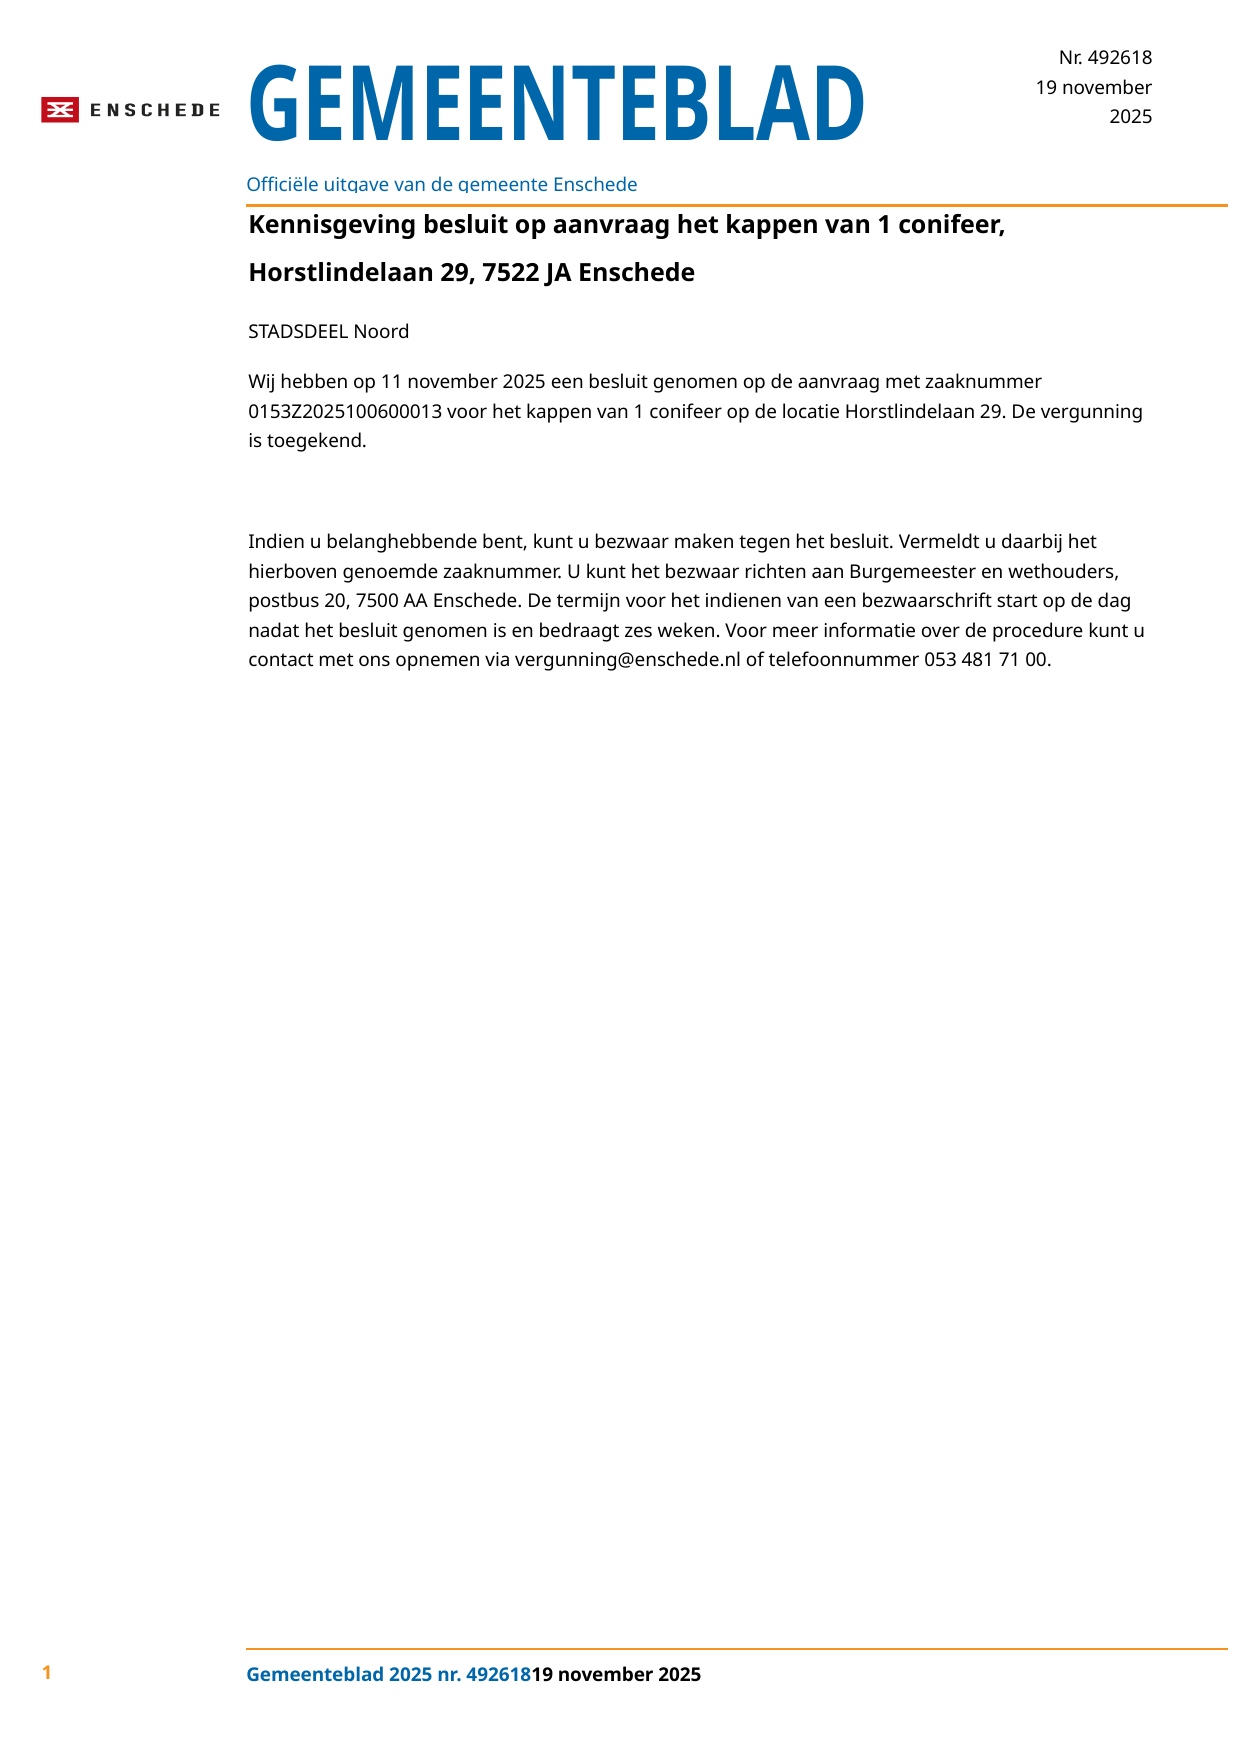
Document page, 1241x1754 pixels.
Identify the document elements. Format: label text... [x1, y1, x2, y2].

text Indien u belanghebbende bent, kunt u bezwaar maken tegen het besluit. Vermeldt u daarbij het hierboven genoemde zaaknummer. U kunt het bezwaar richten aan Burgemeester en wethouders, postbus 20, 7500 AA Enschede. De termijn voor het indienen van een bezwaarschrift start op de dag nadat het besluit genomen is en bedraagt zes weken. Voor meer informatie over de procedure kunt u contact met ons opnemen via vergunning@enschede.nl of telefoonnummer 053 481 71 00. [248, 528, 1152, 672]
text Wij hebben op 11 november 2025 een besluit genomen op de aanvraag met zaaknummer 0153Z2025100600013 voor het kappen van 1 conifeer op de locatie Horstlindelaan 29. De vergunning is toegekend. [248, 368, 1152, 453]
text STADSDEEL Noord [248, 318, 1152, 344]
text Kennisgeving besluit op aanvraag het kappen van 1 conifeer, Horstlindelaan 29, 7522 JA Enschede [248, 207, 1152, 288]
picture [41, 47, 231, 172]
